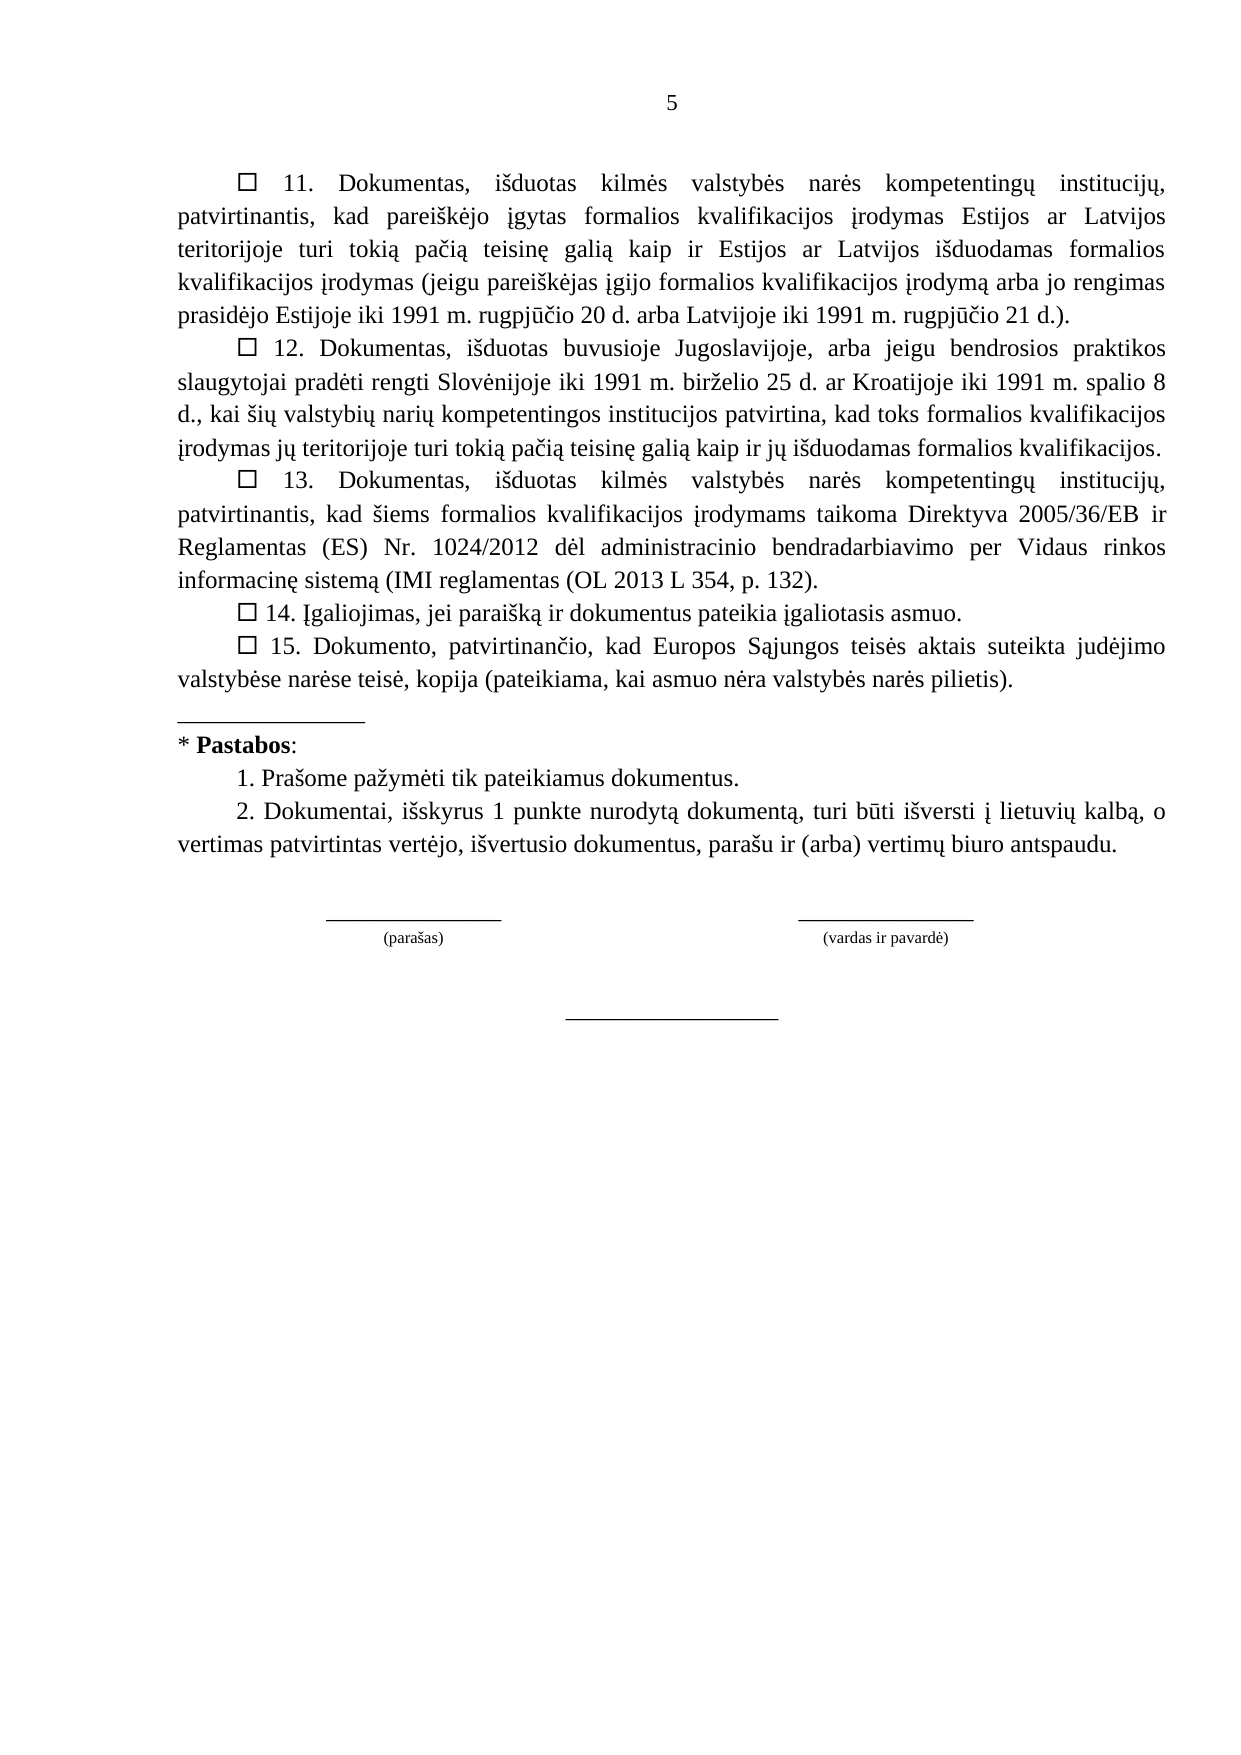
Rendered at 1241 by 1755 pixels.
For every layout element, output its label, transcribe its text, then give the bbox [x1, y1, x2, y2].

text * Pastabos: [177, 730, 1167, 758]
text  15. Dokumento, patvirtinančio, kad Europos Sąjungos teisės aktais suteikta judėjimo valstybėse narėse teisė, kopija (pateikiama, kai asmuo nėra valstybės narės pilietis). [177, 631, 1167, 692]
text  12. Dokumentas, išduotas buvusioje Jugoslavijoje, arba jeigu bendrosios praktikos slaugytojai pradėti rengti Slovėnijoje iki 1991 m. birželio 25 d. ar Kroatijoje iki 1991 m. spalio 8 d., kai šių valstybių narių kompetentingos institucijos patvirtina, kad toks formalios kvalifikacijos įrodymas jų teritorijoje turi tokią pačią teisinę galią kaip ir jų išduodamas formalios kvalifikacijos. [177, 333, 1167, 461]
text 2. Dokumentai, išskyrus 1 punkte nurodytą dokumentą, turi būti išversti į lietuvių kalbą, o vertimas patvirtintas vertėjo, išvertusio dokumentus, parašu ir (arba) vertimų biuro antspaudu. [177, 796, 1167, 858]
text 1. Prašome pažymėti tik pateikiamus dokumentus. [177, 763, 1167, 792]
text  14. Įgaliojimas, jei paraišką ir dokumentus pateikia įgaliotasis asmuo. [236, 598, 1167, 626]
text  11. Dokumentas, išduotas kilmės valstybės narės kompetentingų institucijų, patvirtinantis, kad pareiškėjo įgytas formalios kvalifikacijos įrodymas Estijos ar Latvijos teritorijoje turi tokią pačią teisinę galią kaip ir Estijos ar Latvijos išduodamas formalios kvalifikacijos įrodymas (jeigu pareiškėjas įgijo formalios kvalifikacijos įrodymą arba jo rengimas prasidėjo Estijoje iki 1991 m. rugpjūčio 20 d. arba Latvijoje iki 1991 m. rugpjūčio 21 d.). [177, 168, 1167, 329]
text _______________ [177, 697, 1167, 726]
table_header ______________ (vardas ir pavardė) [650, 895, 1122, 961]
text _________________ [177, 994, 1167, 1023]
text  13. Dokumentas, išduotas kilmės valstybės narės kompetentingų institucijų, patvirtinantis, kad šiems formalios kvalifikacijos įrodymams taikoma Direktyva 2005/36/EB ir Reglamentas (ES) Nr. 1024/2012 dėl administracinio bendradarbiavimo per Vidaus rinkos informacinę sistemą (IMI reglamentas (OL 2013 L 354, p. 132). [177, 466, 1167, 593]
table_header ______________ (parašas) [177, 895, 649, 961]
